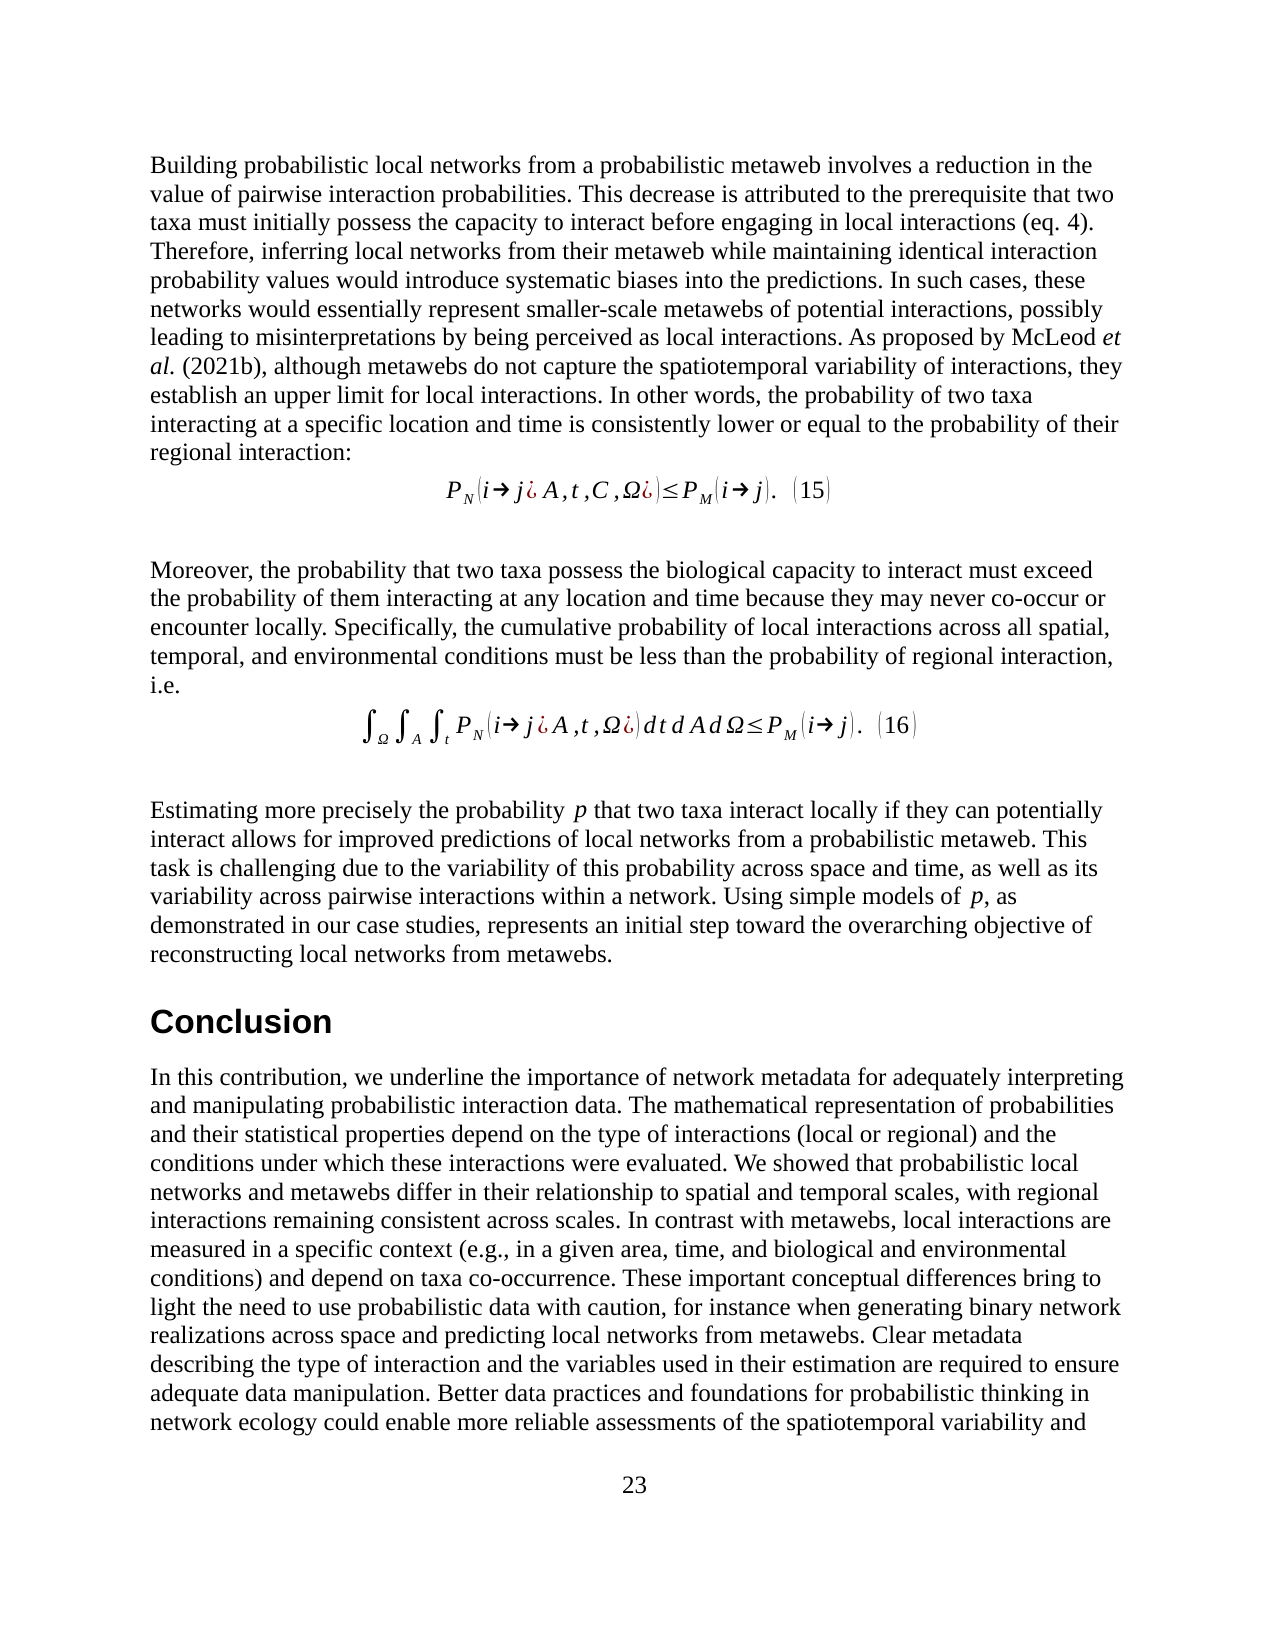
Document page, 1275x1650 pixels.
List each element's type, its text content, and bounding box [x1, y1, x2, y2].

subtitle Conclusion [150, 1002, 1125, 1040]
text Estimating more precisely the probability that two taxa interact locally if they can potentially interact allows for improved predictions of local networks from a probabilistic metaweb. This task is challenging due to the variability of this probability across space and time, as well as its variability across pairwise interactions within a network. Using simple models of , as demonstrated in our case studies, represents an initial step toward the overarching objective of reconstructing local networks from metawebs. [150, 795, 1125, 968]
text Building probabilistic local networks from a probabilistic metaweb involves a reduction in the value of pairwise interaction probabilities. This decrease is attributed to the prerequisite that two taxa must initially possess the capacity to interact before engaging in local interactions (eq. 4). Therefore, inferring local networks from their metaweb while maintaining identical interaction probability values would introduce systematic biases into the predictions. In such cases, these networks would essentially represent smaller-scale metawebs of potential interactions, possibly leading to misinterpretations by being perceived as local interactions. As proposed by McLeod et al. (2021b), although metawebs do not capture the spatiotemporal variability of interactions, they establish an upper limit for local interactions. In other words, the probability of two taxa interacting at a specific location and time is consistently lower or equal to the probability of their regional interaction: [150, 150, 1125, 466]
text Moreover, the probability that two taxa possess the biological capacity to interact must exceed the probability of them interacting at any location and time because they may never co-occur or encounter locally. Specifically, the cumulative probability of local interactions across all spatial, temporal, and environmental conditions must be less than the probability of regional interaction, i.e. [150, 555, 1125, 698]
text In this contribution, we underline the importance of network metadata for adequately interpreting and manipulating probabilistic interaction data. The mathematical representation of probabilities and their statistical properties depend on the type of interactions (local or regional) and the conditions under which these interactions were evaluated. We showed that probabilistic local networks and metawebs differ in their relationship to spatial and temporal scales, with regional interactions remaining consistent across scales. In contrast with metawebs, local interactions are measured in a specific context (e.g., in a given area, time, and biological and environmental conditions) and depend on taxa co-occurrence. These important conceptual differences bring to light the need to use probabilistic data with caution, for instance when generating binary network realizations across space and predicting local networks from metawebs. Clear metadata describing the type of interaction and the variables used in their estimation are required to ensure adequate data manipulation. Better data practices and foundations for probabilistic thinking in network ecology could enable more reliable assessments of the spatiotemporal variability and [150, 1062, 1125, 1435]
